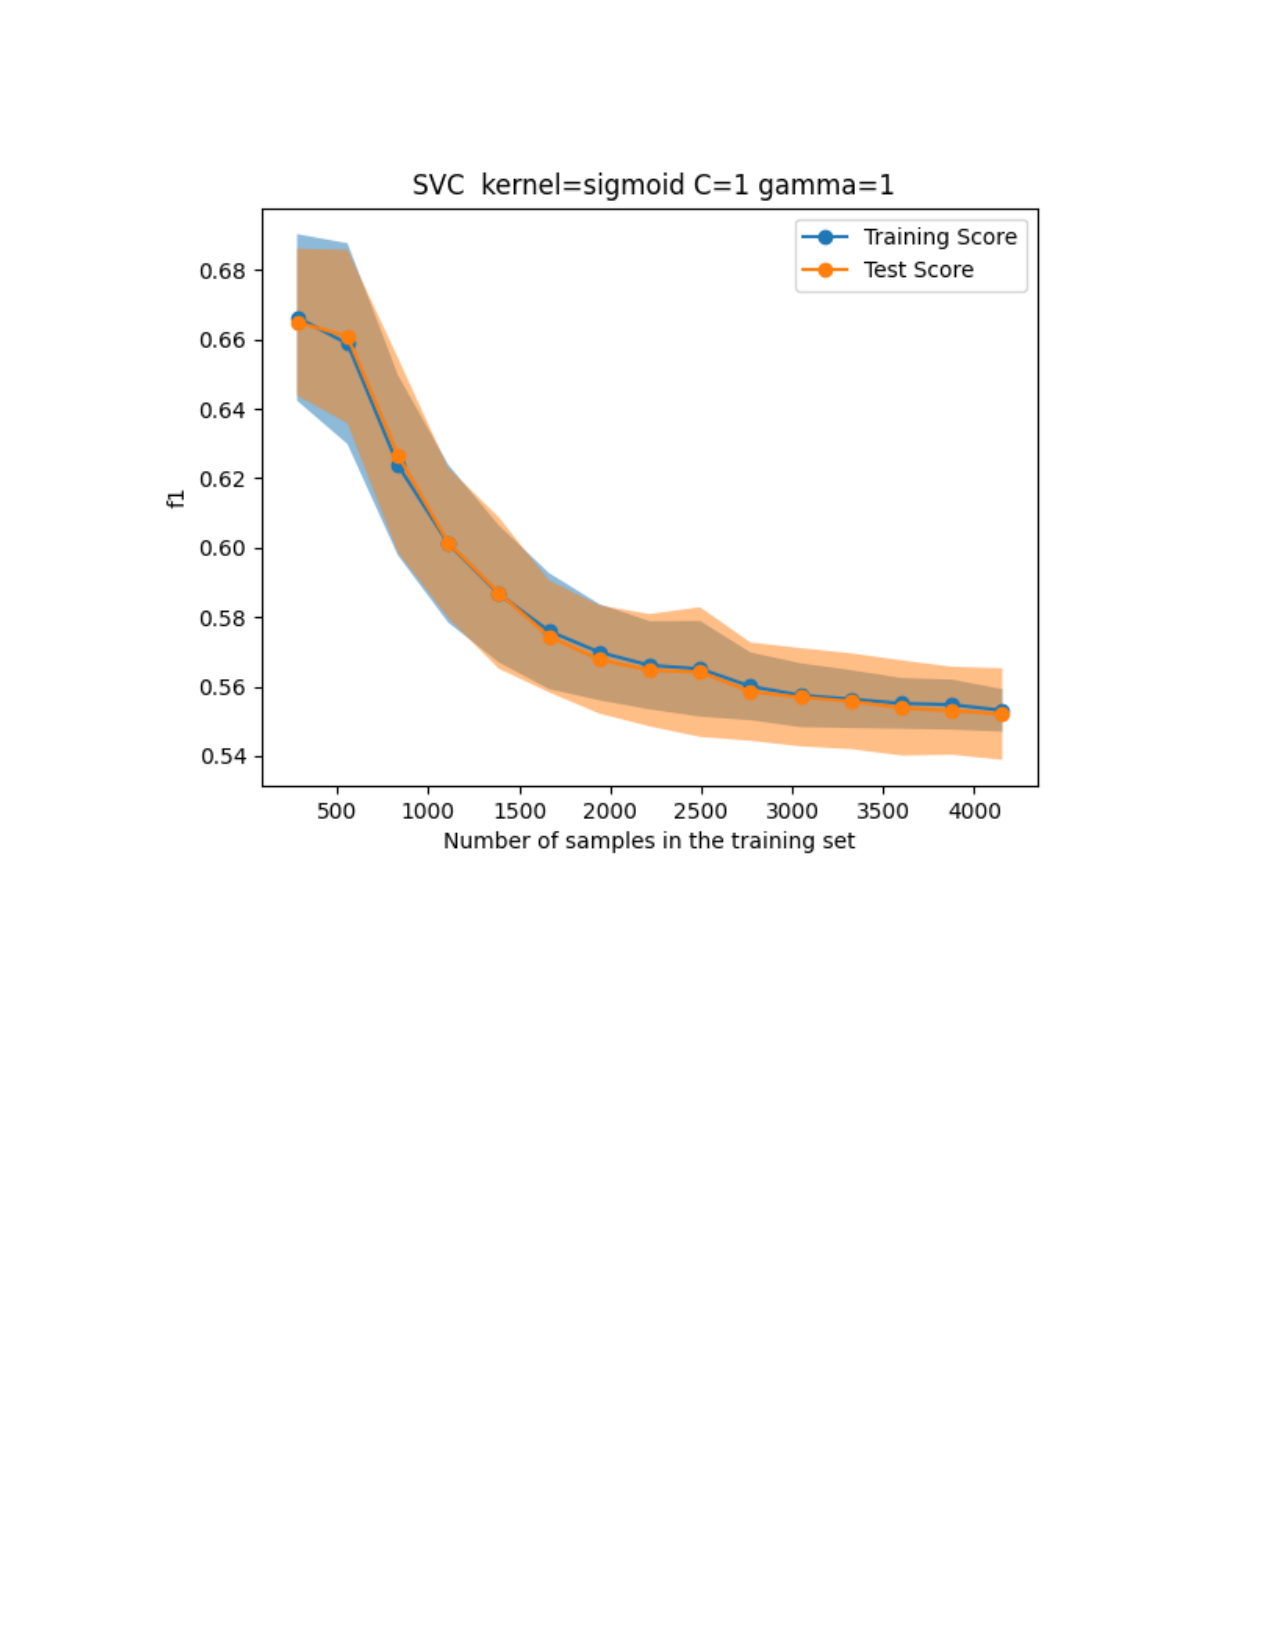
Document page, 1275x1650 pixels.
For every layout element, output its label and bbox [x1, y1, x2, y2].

picture [137, 118, 1138, 869]
